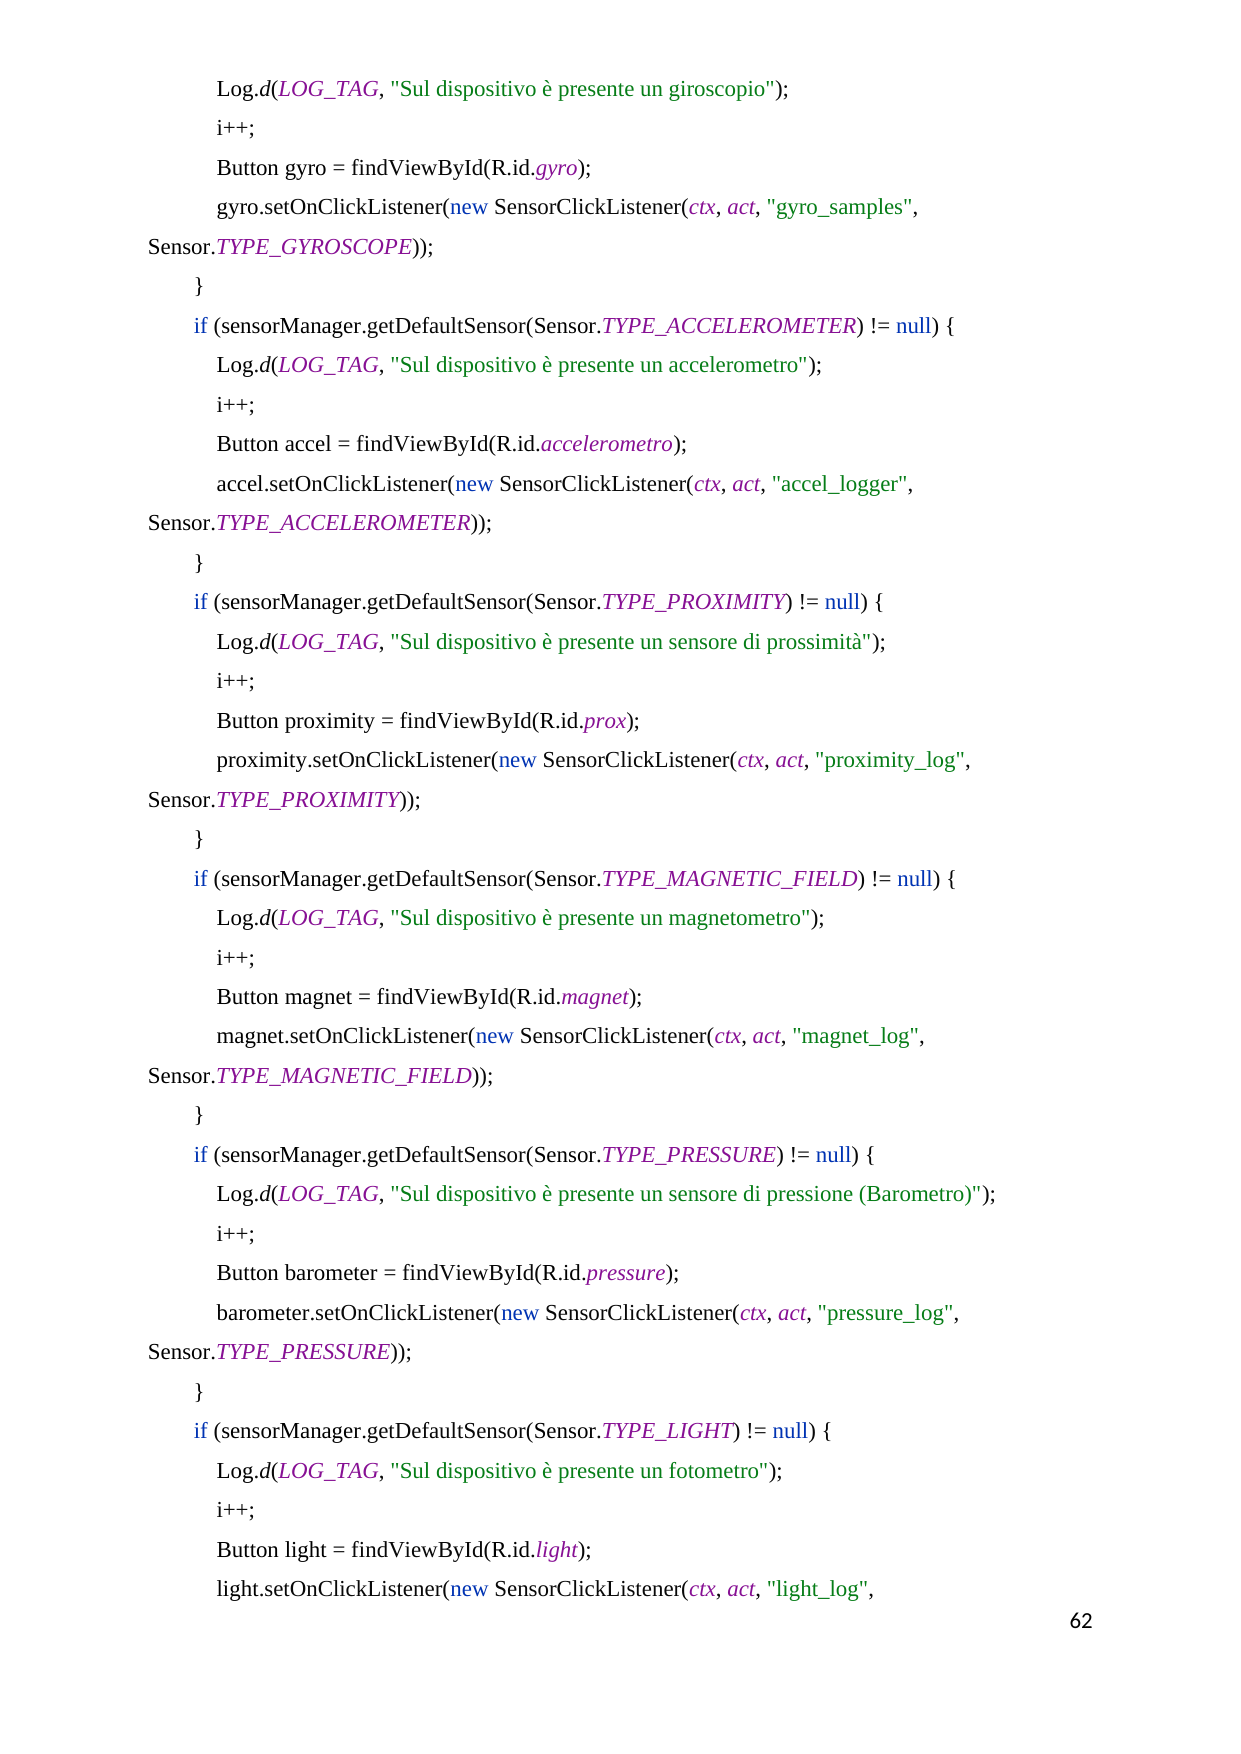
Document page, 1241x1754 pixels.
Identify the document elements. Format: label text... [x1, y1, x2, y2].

text Log.d(LOG_TAG, "Sul dispositivo è presente un giroscopio"); i++; Button gyro = findViewById(R.id.gyro); gyro.setOnClickListener(new SensorClickListener(ctx, act, "gyro_samples", Sensor.TYPE_GYROSCOPE)); } if (sensorManager.getDefaultSensor(Sensor.TYPE_ACCELEROMETER) != null) { Log.d(LOG_TAG, "Sul dispositivo è presente un accelerometro"); i++; Button accel = findViewById(R.id.accelerometro); accel.setOnClickListener(new SensorClickListener(ctx, act, "accel_logger", Sensor.TYPE_ACCELEROMETER)); } if (sensorManager.getDefaultSensor(Sensor.TYPE_PROXIMITY) != null) { Log.d(LOG_TAG, "Sul dispositivo è presente un sensore di prossimità"); i++; Button proximity = findViewById(R.id.prox); proximity.setOnClickListener(new SensorClickListener(ctx, act, "proximity_log", Sensor.TYPE_PROXIMITY)); } if (sensorManager.getDefaultSensor(Sensor.TYPE_MAGNETIC_FIELD) != null) { Log.d(LOG_TAG, "Sul dispositivo è presente un magnetometro"); i++; Button magnet = findViewById(R.id.magnet); magnet.setOnClickListener(new SensorClickListener(ctx, act, "magnet_log", Sensor.TYPE_MAGNETIC_FIELD)); } if (sensorManager.getDefaultSensor(Sensor.TYPE_PRESSURE) != null) { Log.d(LOG_TAG, "Sul dispositivo è presente un sensore di pressione (Barometro)"); i++; Button barometer = findViewById(R.id.pressure); barometer.setOnClickListener(new SensorClickListener(ctx, act, "pressure_log", Sensor.TYPE_PRESSURE)); } if (sensorManager.getDefaultSensor(Sensor.TYPE_LIGHT) != null) { Log.d(LOG_TAG, "Sul dispositivo è presente un fotometro"); i++; Button light = findViewById(R.id.light); light.setOnClickListener(new SensorClickListener(ctx, act, "light_log", [148, 75, 1092, 1602]
